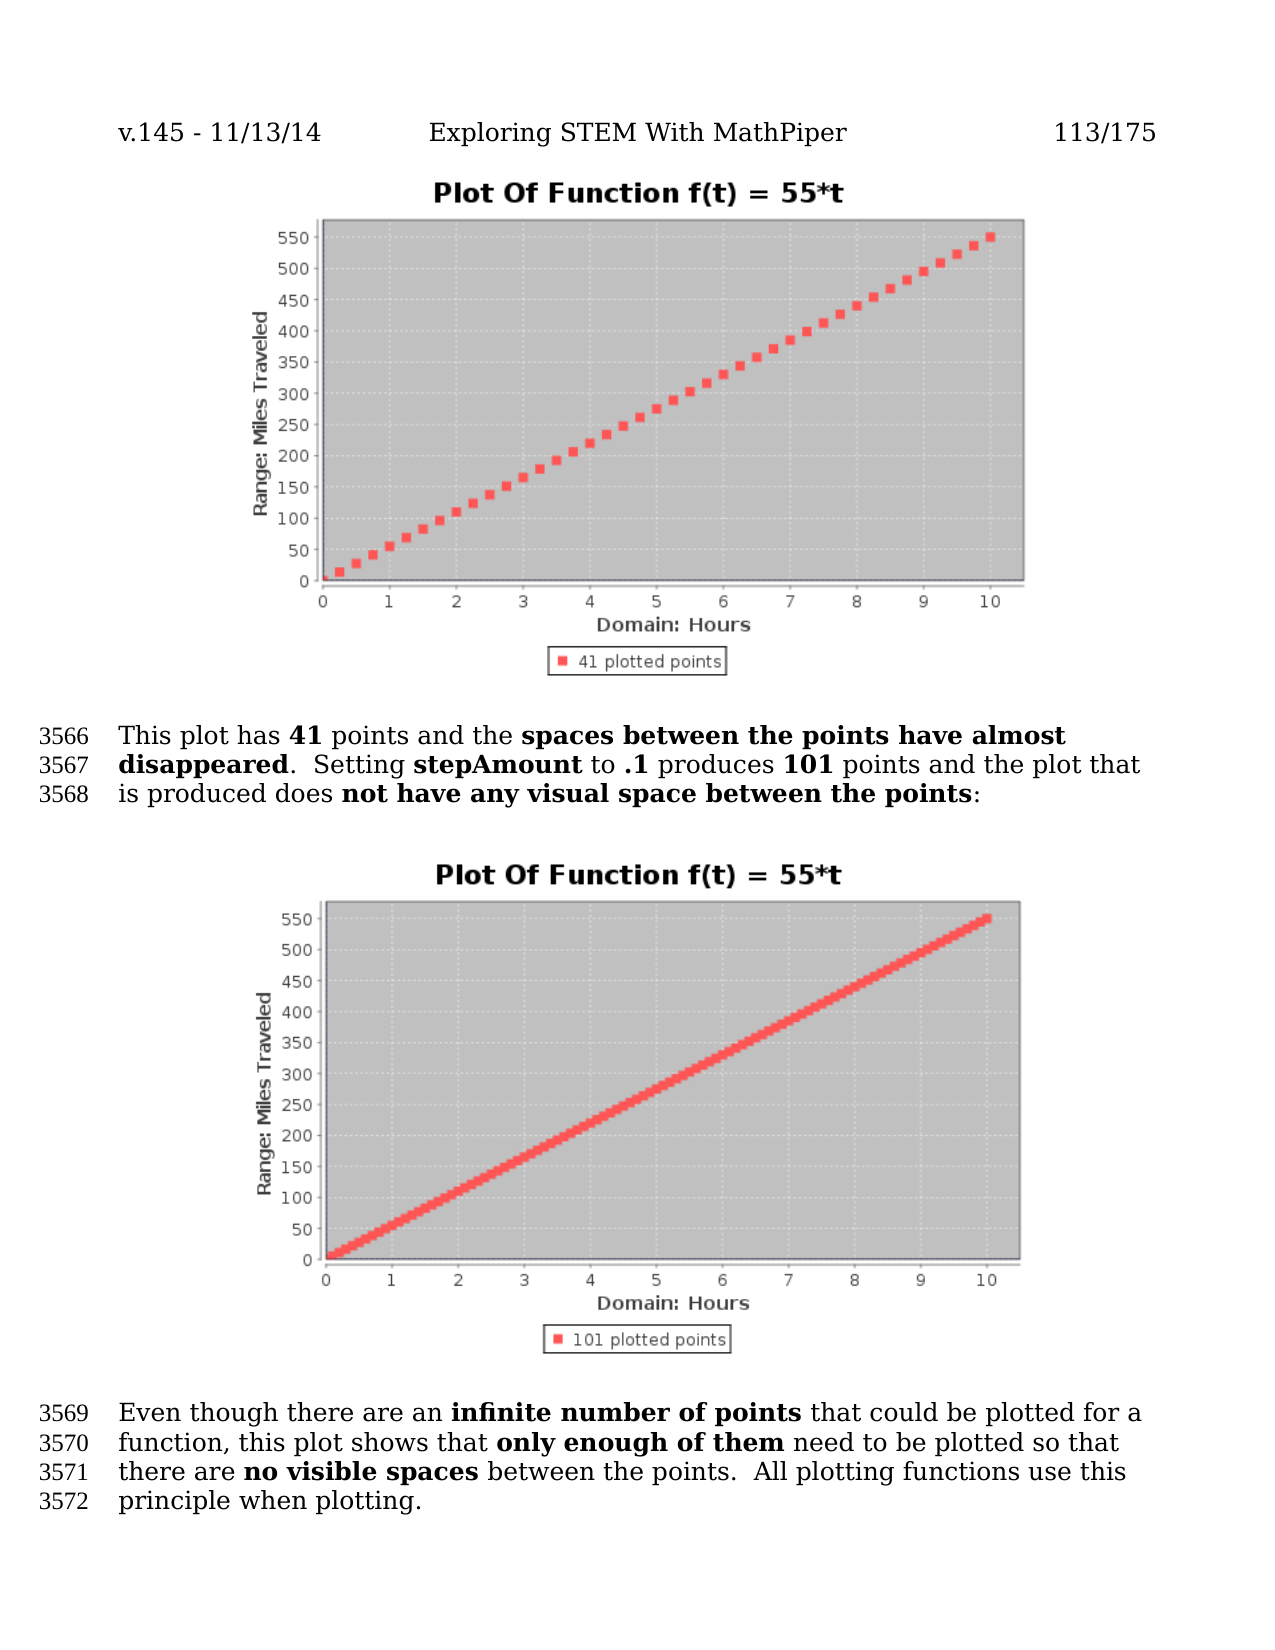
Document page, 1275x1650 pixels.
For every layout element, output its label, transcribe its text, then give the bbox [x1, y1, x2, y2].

text This plot has 41 points and the spaces between the points have almost disappeared. Setting stepAmount to .1 produces 101 points and the plot that is produced does not have any visual space between the points: [118, 721, 1157, 809]
text Even though there are an infinite number of points that could be plotted for a function, this plot shows that only enough of them need to be plotted so that there are no visible spaces between the points. All plotting functions use this principle when plotting. [118, 1398, 1157, 1516]
picture [239, 858, 1036, 1355]
picture [235, 176, 1040, 677]
